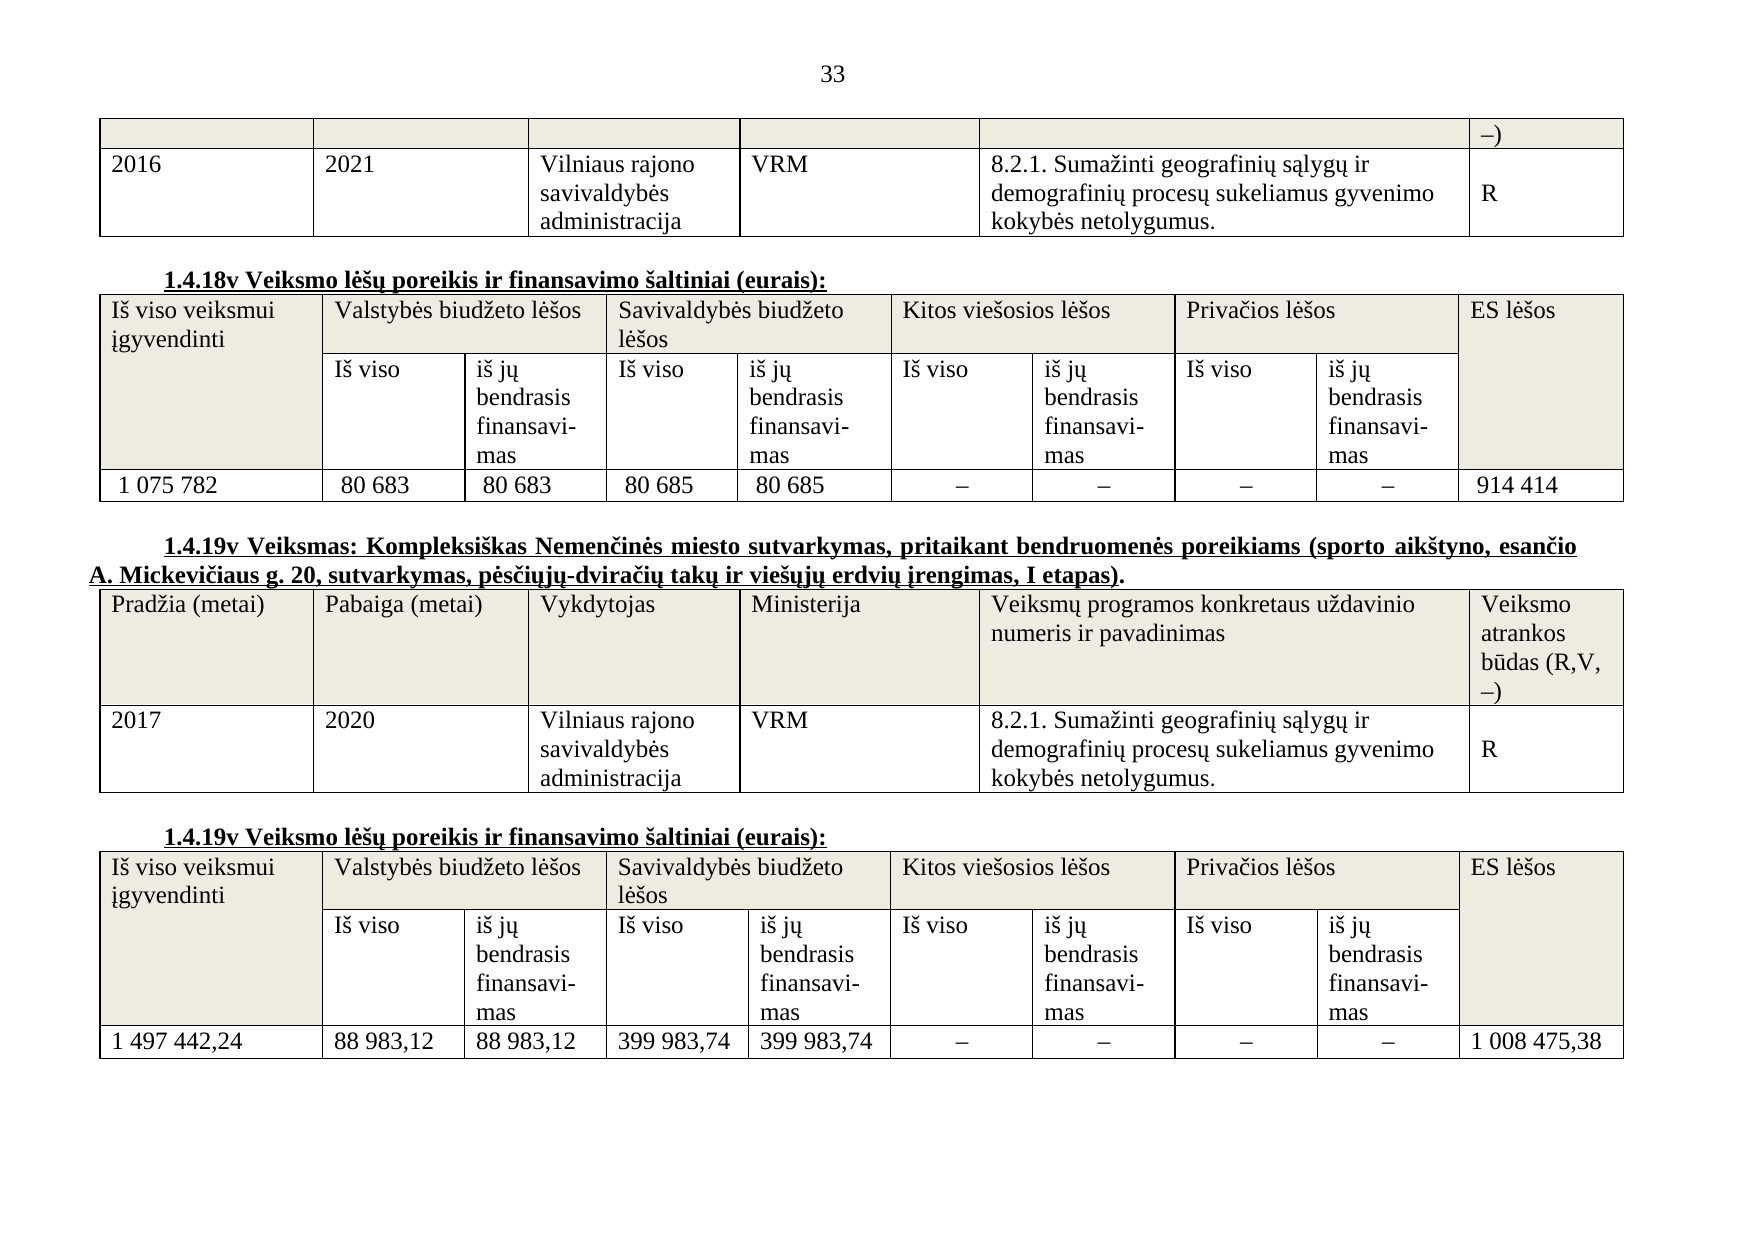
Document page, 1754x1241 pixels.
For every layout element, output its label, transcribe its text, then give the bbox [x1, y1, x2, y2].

table_header Iš viso veiksmui įgyvendinti [101, 852, 322, 1025]
table_header [314, 119, 528, 148]
table_header Pradžia (metai) [101, 590, 313, 704]
table_cell – [1033, 1026, 1174, 1058]
table_cell iš jų bendrasis finansavi- mas [738, 354, 891, 469]
table_header –) [1470, 119, 1623, 148]
table_header [741, 119, 979, 148]
table_cell 1 497 442,24 [101, 1026, 322, 1058]
table_cell VRM [741, 149, 979, 236]
table_header Iš viso veiksmui įgyvendinti [101, 295, 322, 469]
table_cell Vilniaus rajono savivaldybės administracija [529, 149, 739, 236]
table_header Privačios lėšos [1176, 295, 1458, 353]
table_cell 914 414 [1459, 470, 1623, 501]
table_header Savivaldybės biudžeto lėšos [607, 852, 890, 909]
table_cell 1 008 475,38 [1460, 1026, 1623, 1058]
table_cell – [1318, 1026, 1459, 1058]
table_cell iš jų bendrasis finansavi- mas [1317, 354, 1458, 469]
table_cell Iš viso [323, 910, 464, 1025]
table_cell 8.2.1. Sumažinti geografinių sąlygų ir demografinių procesų sukeliamus gyvenimo kokybės netolygumus. [980, 706, 1469, 792]
table_cell Iš viso [323, 354, 464, 469]
table_cell 399 983,74 [749, 1026, 890, 1058]
table_header Veiksmų programos konkretaus uždavinio numeris ir pavadinimas [980, 590, 1469, 704]
table_cell Iš viso [607, 910, 748, 1025]
table_cell Iš viso [607, 354, 737, 469]
table_header ES lėšos [1459, 295, 1623, 469]
table_cell iš jų bendrasis finansavi- mas [749, 910, 890, 1025]
table_header [529, 119, 739, 148]
table_cell iš jų bendrasis finansavi- mas [1033, 910, 1174, 1025]
table_cell 80 683 [323, 470, 464, 501]
table_cell 2016 [101, 149, 313, 236]
table_cell 8.2.1. Sumažinti geografinių sąlygų ir demografinių procesų sukeliamus gyvenimo kokybės netolygumus. [980, 149, 1469, 236]
table_header Valstybės biudžeto lėšos [323, 852, 606, 909]
table_cell 2021 [314, 149, 528, 236]
table_cell 88 983,12 [323, 1026, 464, 1058]
text 1.4.19v Veiksmo lėšų poreikis ir finansavimo šaltiniai (eurais): [89, 822, 1577, 851]
table_cell iš jų bendrasis finansavi- mas [1318, 910, 1459, 1025]
text 1.4.19v Veiksmas: Kompleksiškas Nemenčinės miesto sutvarkymas, pritaikant bendruomenės poreikiams (sporto aikštyno, esančio A. Mickevičiaus g. 20, sutvarkymas, pėsčiųjų-dviračių takų ir viešųjų erdvių įrengimas, I etapas). [89, 531, 1577, 588]
table_cell Iš viso [1176, 354, 1316, 469]
table_header Kitos viešosios lėšos [892, 295, 1174, 353]
table_cell – [1033, 470, 1174, 501]
table_cell Iš viso [891, 910, 1032, 1025]
table_header Veiksmo atrankos būdas (R,V, –) [1470, 590, 1623, 704]
text 1.4.18v Veiksmo lėšų poreikis ir finansavimo šaltiniai (eurais): [89, 265, 1577, 294]
table_header ES lėšos [1460, 852, 1623, 1025]
table_header Privačios lėšos [1176, 852, 1459, 909]
table_cell Iš viso [1176, 910, 1317, 1025]
table_cell 80 685 [607, 470, 737, 501]
table_cell – [892, 470, 1032, 501]
table_cell – [1317, 470, 1458, 501]
table_cell 399 983,74 [607, 1026, 748, 1058]
table_cell iš jų bendrasis finansavi- mas [465, 910, 606, 1025]
table_cell – [891, 1026, 1032, 1058]
table_cell – [1176, 470, 1316, 501]
table_cell Vilniaus rajono savivaldybės administracija [529, 706, 739, 792]
table_header [980, 119, 1469, 148]
table_cell 2017 [101, 706, 313, 792]
table_cell 2020 [314, 706, 528, 792]
table_cell 88 983,12 [465, 1026, 606, 1058]
table_cell Iš viso [892, 354, 1032, 469]
table_cell R [1470, 149, 1623, 236]
table_header Ministerija [741, 590, 979, 704]
table_header Kitos viešosios lėšos [891, 852, 1174, 909]
table_cell iš jų bendrasis finansavi- mas [1033, 354, 1174, 469]
table_cell 80 685 [738, 470, 891, 501]
table_cell – [1176, 1026, 1317, 1058]
table_cell 80 683 [466, 470, 606, 501]
table_header Valstybės biudžeto lėšos [323, 295, 606, 353]
table_cell VRM [741, 706, 979, 792]
table_cell R [1470, 706, 1623, 792]
table_header [101, 119, 313, 148]
table_header Vykdytojas [529, 590, 739, 704]
table_header Savivaldybės biudžeto lėšos [607, 295, 891, 353]
table_cell 1 075 782 [101, 470, 322, 501]
table_cell iš jų bendrasis finansavi- mas [466, 354, 606, 469]
table_header Pabaiga (metai) [314, 590, 528, 704]
